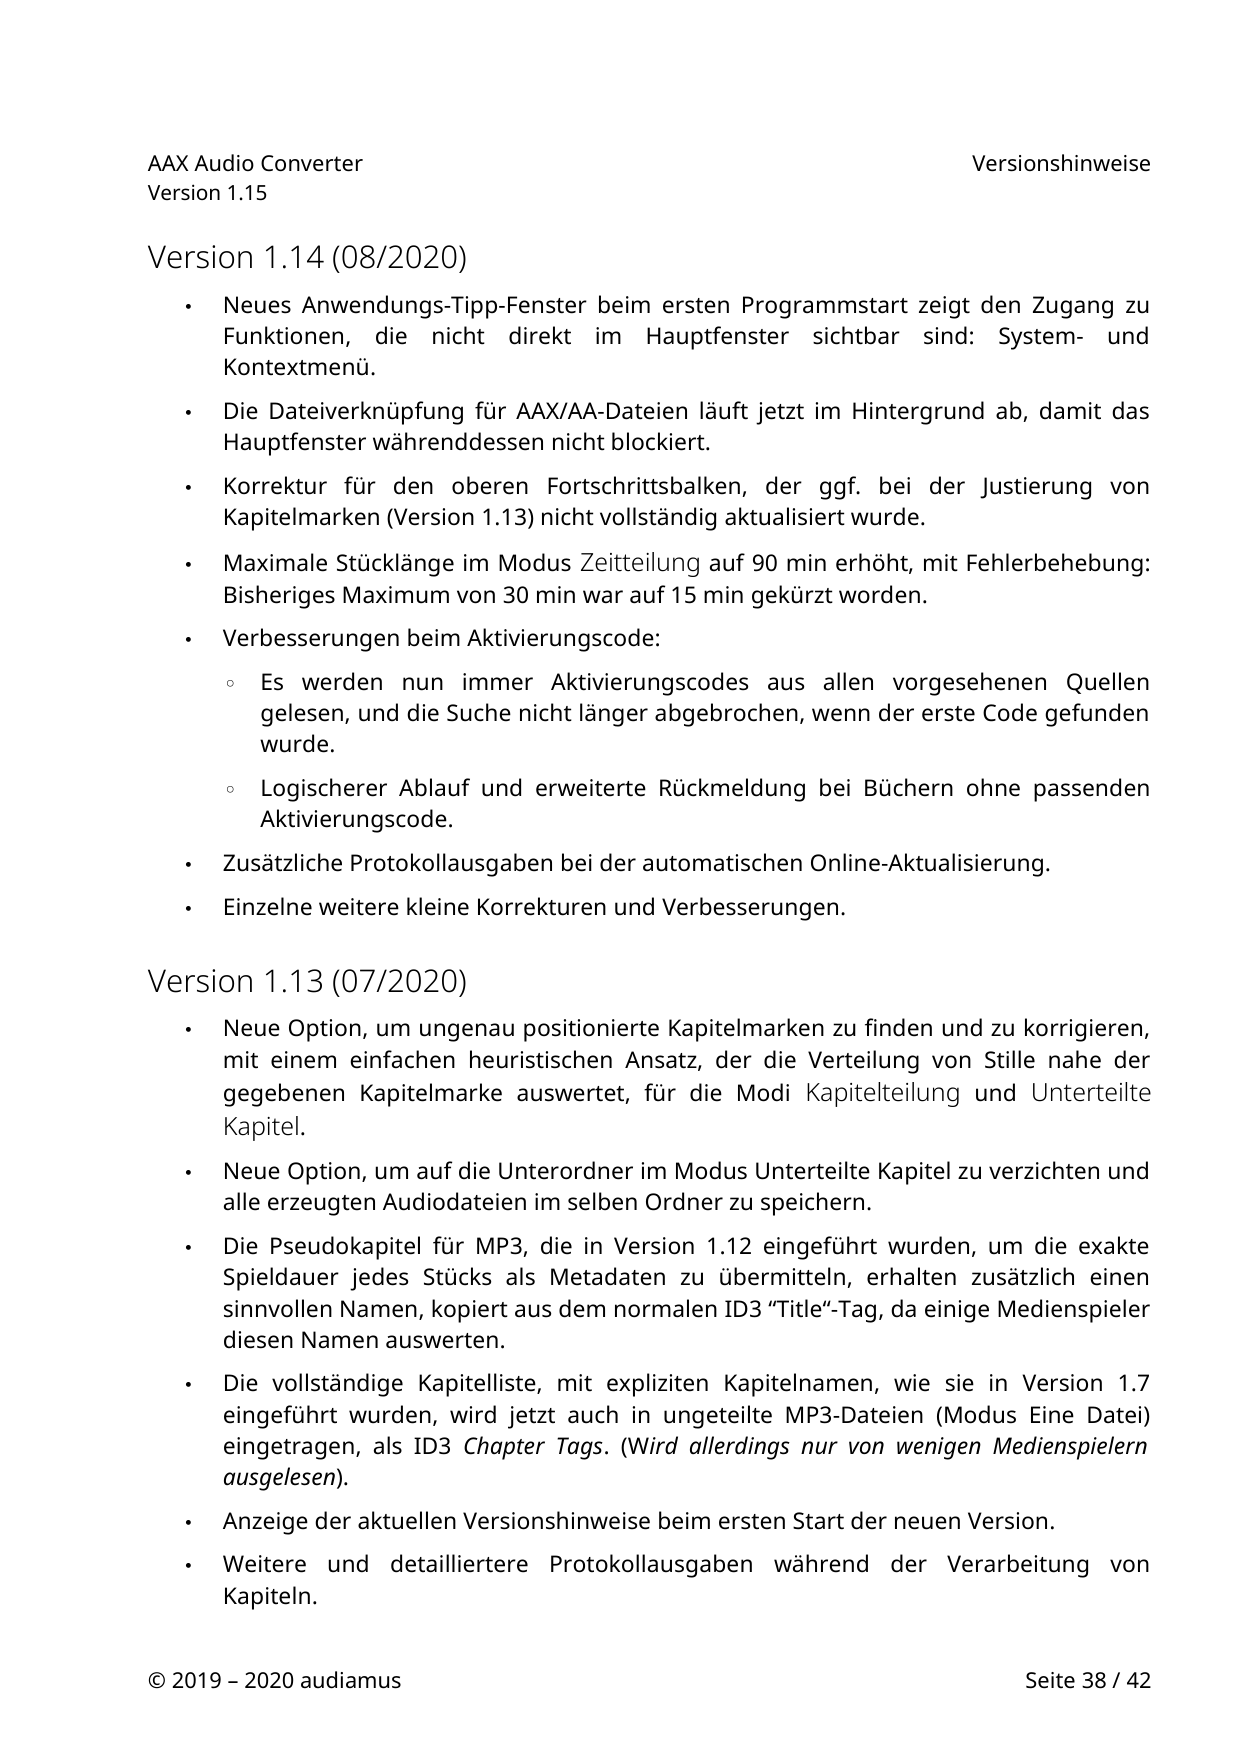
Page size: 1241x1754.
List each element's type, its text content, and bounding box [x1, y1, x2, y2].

subtitle Version 1.13 (07/2020) [148, 959, 1152, 1002]
list Es werden nun immer Aktivierungscodes aus allen vorgesehenen Quellen gelesen, und die Suche nicht länger abgebrochen, wenn der erste Code gefunden wurde. [223, 666, 1152, 759]
list Logischerer Ablauf und erweiterte Rückmeldung bei Büchern ohne passenden Aktivierungscode. [223, 772, 1152, 834]
list Die vollständige Kapitelliste, mit expliziten Kapitelnamen, wie sie in Version 1.7 eingeführt wurden, wird jetzt auch in ungeteilte MP3-Dateien (Modus Eine Datei) eingetragen, als ID3 Chapter Tags. (Wird allerdings nur von wenigen Medienspielern ausgelesen). [185, 1367, 1152, 1492]
list Die Dateiverknüpfung für AAX/AA-Dateien läuft jetzt im Hintergrund ab, damit das Hauptfenster währenddessen nicht blockiert. [185, 395, 1152, 457]
list Einzelne weitere kleine Korrekturen und Verbesserungen. [185, 891, 1152, 922]
list Korrektur für den oberen Fortschrittsbalken, der ggf. bei der Justierung von Kapitelmarken (Version 1.13) nicht vollständig aktualisiert wurde. [185, 470, 1152, 532]
list Neue Option, um ungenau positionierte Kapitelmarken zu finden und zu korrigieren, mit einem einfachen heuristischen Ansatz, der die Verteilung von Stille nahe der gegebenen Kapitelmarke auswertet, für die Modi Kapitelteilung und Unterteilte Kapitel. [185, 1012, 1152, 1143]
list Neues Anwendungs-Tipp-Fenster beim ersten Programmstart zeigt den Zugang zu Funktionen, die nicht direkt im Hauptfenster sichtbar sind: System- und Kontextmenü. [185, 289, 1152, 382]
subtitle Version 1.14 (08/2020) [148, 235, 1152, 278]
list Die Pseudokapitel für MP3, die in Version 1.12 eingeführt wurden, um die exakte Spieldauer jedes Stücks als Metadaten zu übermitteln, erhalten zusätzlich einen sinnvollen Namen, kopiert aus dem normalen ID3 “Title“-Tag, da einige Medienspieler diesen Namen auswerten. [185, 1230, 1152, 1355]
list Maximale Stücklänge im Modus Zeitteilung auf 90 min erhöht, mit Fehlerbehebung: Bisheriges Maximum von 30 min war auf 15 min gekürzt worden. [185, 544, 1152, 610]
list Anzeige der aktuellen Versionshinweise beim ersten Start der neuen Version. [185, 1505, 1152, 1536]
list Verbesserungen beim Aktivierungscode: [185, 622, 1152, 653]
list Weitere und detailliertere Protokollausgaben während der Verarbeitung von Kapiteln. [185, 1548, 1152, 1611]
list Neue Option, um auf die Unterordner im Modus Unterteilte Kapitel zu verzichten und alle erzeugten Audiodateien im selben Ordner zu speichern. [185, 1155, 1152, 1218]
list Zusätzliche Protokollausgaben bei der automatischen Online-Aktualisierung. [185, 847, 1152, 878]
